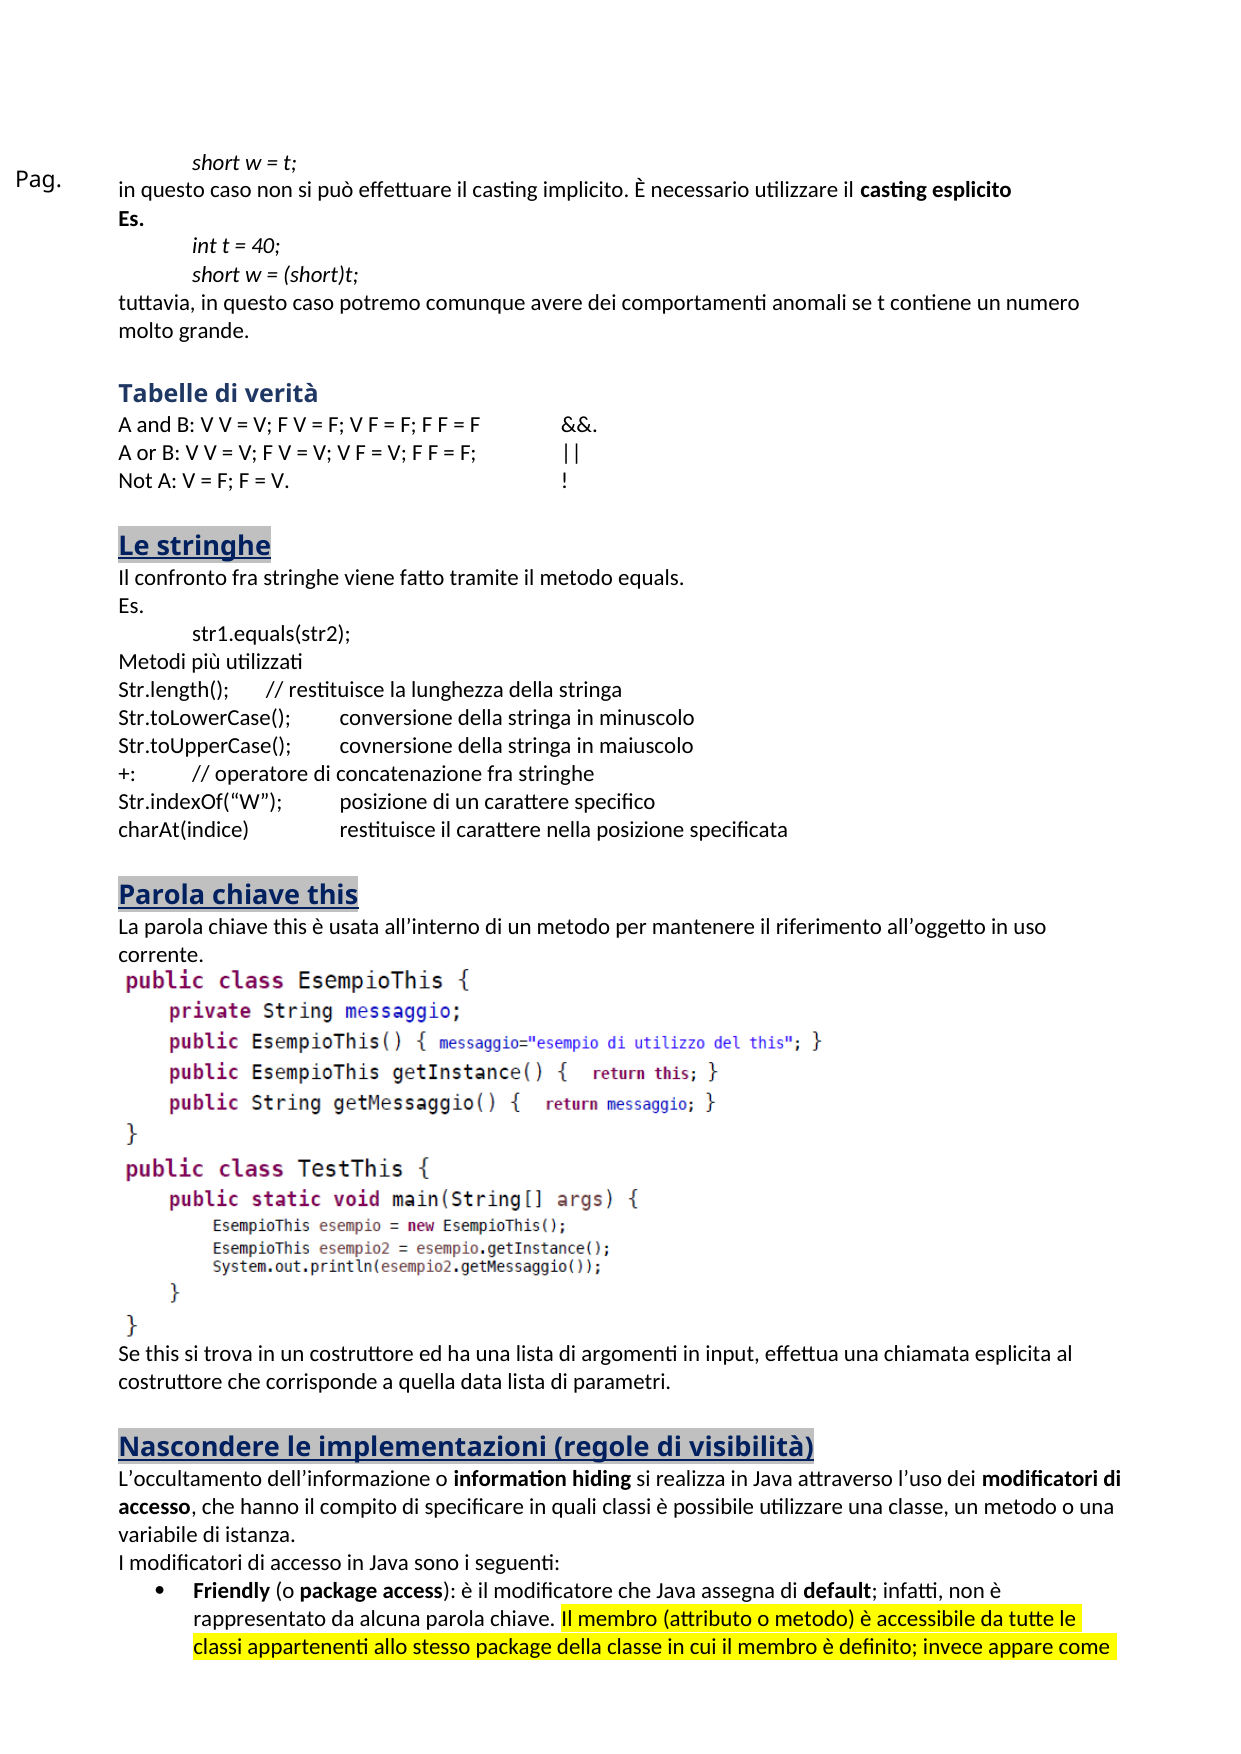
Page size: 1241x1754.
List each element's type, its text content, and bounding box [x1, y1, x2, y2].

text Es. [118, 204, 1122, 232]
text charAt(indice) restituisce il carattere nella posizione specificata [118, 815, 1122, 843]
subtitle Nascondere le implementazioni (regole di visibilità) [118, 1427, 1122, 1464]
text La parola chiave this è usata all’interno di un metodo per mantenere il riferimento all’oggetto in uso corrente. [118, 912, 1122, 968]
text Str.toLowerCase(); conversione della stringa in minuscolo [118, 703, 1122, 731]
text A and B: V V = V; F V = F; V F = F; F F = F &&. [118, 410, 1122, 438]
text Il confronto fra stringhe viene fatto tramite il metodo equals. [118, 563, 1122, 591]
text Metodi più utilizzati [118, 647, 1122, 675]
list Friendly (o package access): è il modificatore che Java assegna di default; infatti, non è rappresentato da alcuna parola chiave. Il membro (attributo o metodo) è accessibile da tutte le classi appartenenti allo stesso package della classe in cui il membro è definito; invece appare come [156, 1576, 1122, 1660]
text Str.length(); // restituisce la lunghezza della stringa [118, 675, 1122, 703]
subtitle Parola chiave this [118, 876, 1122, 912]
subtitle Le stringhe [118, 526, 1122, 563]
text short w = (short)t; [118, 260, 1122, 288]
subtitle Tabelle di verità [118, 376, 1122, 410]
text A or B: V V = V; F V = V; V F = V; F F = F; || [118, 438, 1122, 466]
text in questo caso non si può effettuare il casting implicito. È necessario utilizzare il casting esplicito [118, 176, 1122, 204]
text short w = t; [118, 148, 1122, 176]
text Str.indexOf(“W”); posizione di un carattere specifico [118, 787, 1122, 815]
text Se this si trova in un costruttore ed ha una lista di argomenti in input, effettua una chiamata esplicita al costruttore che corrisponde a quella data lista di parametri. [118, 1339, 1122, 1395]
text str1.equals(str2); [118, 619, 1122, 647]
text tuttavia, in questo caso potremo comunque avere dei comportamenti anomali se t contiene un numero molto grande. [118, 288, 1122, 344]
text Not A: V = F; F = V. ! [118, 466, 1122, 494]
text L’occultamento dell’informazione o information hiding si realizza in Java attraverso l’uso dei modificatori di accesso, che hanno il compito di specificare in quali classi è possibile utilizzare una classe, un metodo o una variabile di istanza. [118, 1464, 1122, 1548]
text +: // operatore di concatenazione fra stringhe [118, 759, 1122, 787]
text int t = 40; [118, 232, 1122, 260]
text I modificatori di accesso in Java sono i seguenti: [118, 1548, 1122, 1576]
text Str.toUpperCase(); covnersione della stringa in maiuscolo [118, 731, 1122, 759]
text Es. [118, 591, 1122, 619]
